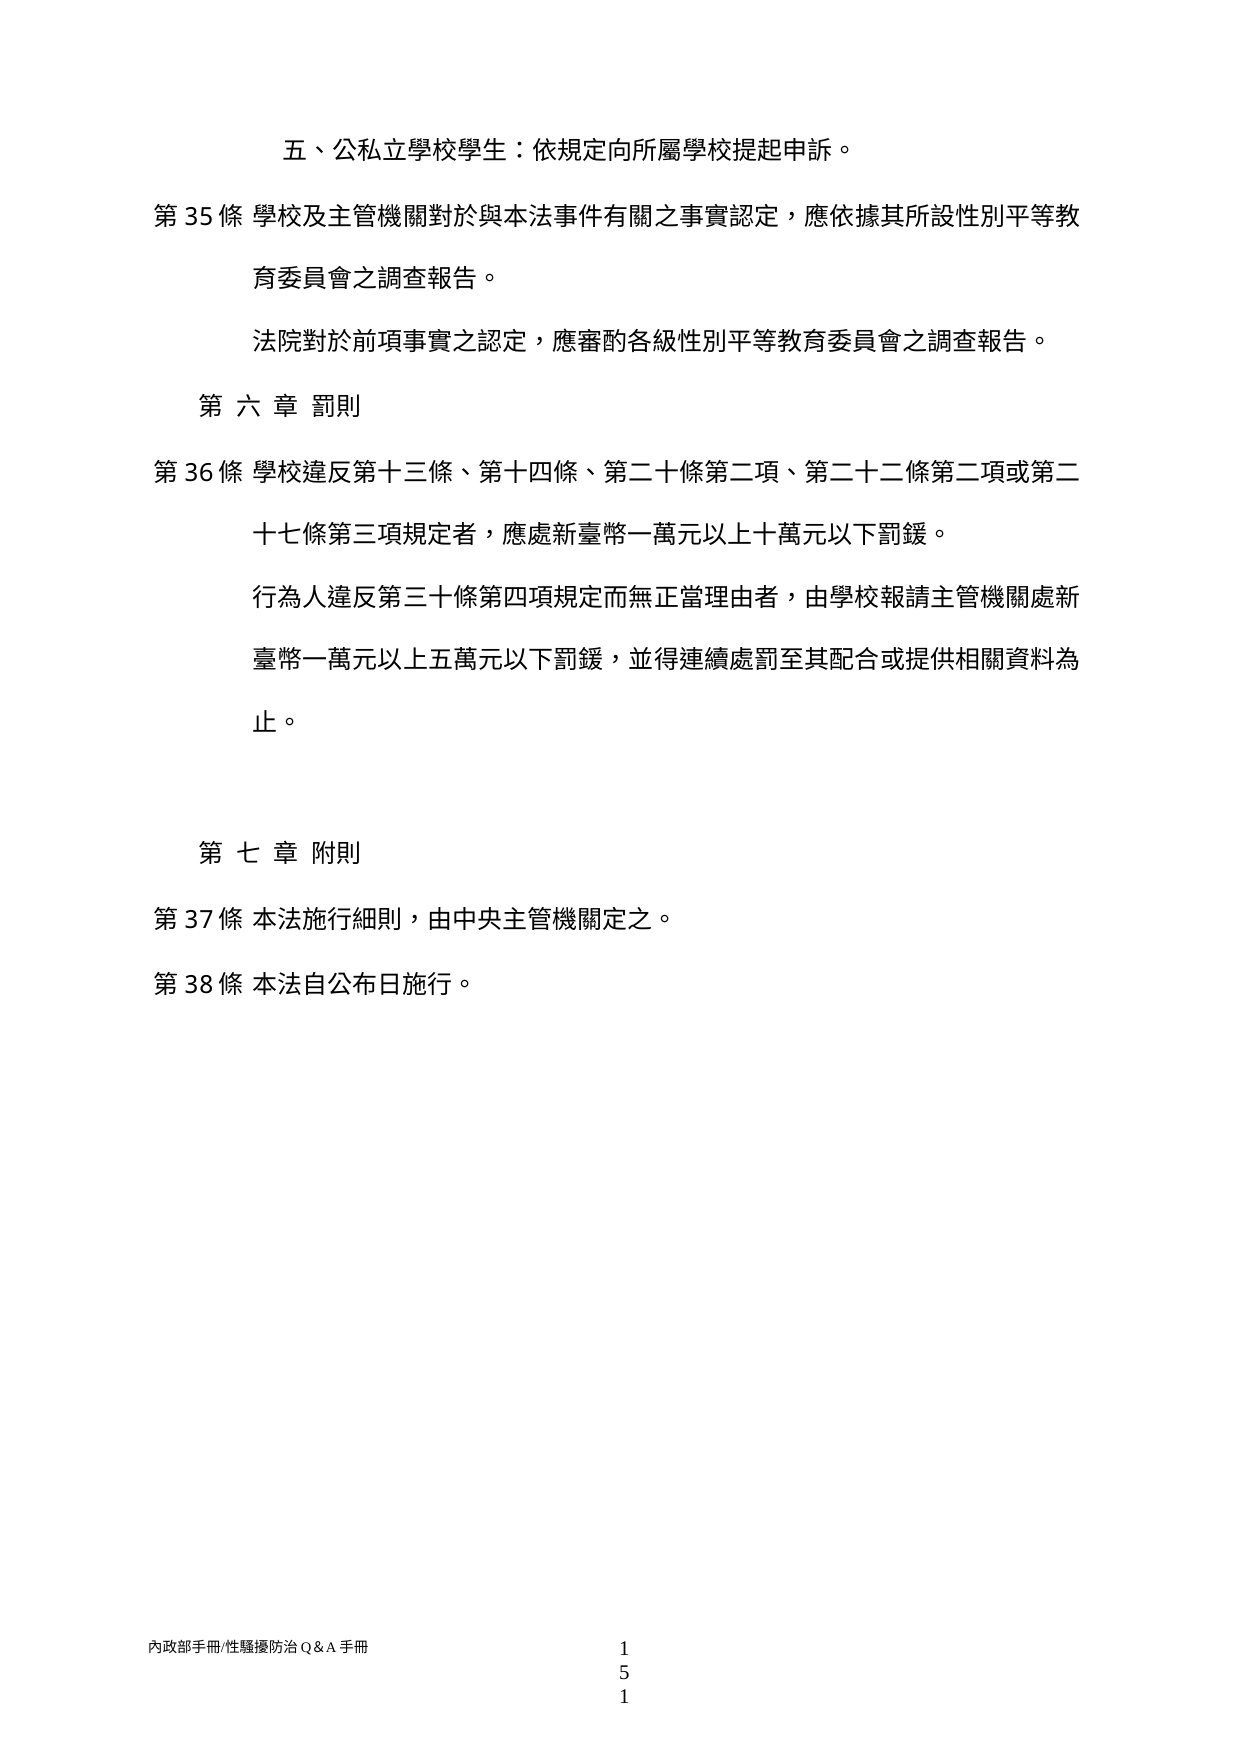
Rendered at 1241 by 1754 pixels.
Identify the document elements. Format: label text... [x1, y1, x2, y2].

table_cell [148, 874, 152, 940]
table_cell [148, 427, 152, 743]
table_cell [148, 105, 152, 171]
table_cell [148, 809, 152, 874]
table_cell [1083, 743, 1092, 808]
table_cell [148, 940, 152, 1193]
table_cell 五、公私立學校學生：依規定向所屬學校提起申訴。 [251, 105, 1082, 171]
table_cell 本法施行細則，由中央主管機關定之。 [251, 874, 1082, 940]
table_cell [148, 743, 152, 808]
table_cell 第38條 [152, 940, 251, 1193]
table_cell 第 六 章 罰則 [152, 362, 1082, 427]
table_cell [1083, 809, 1092, 874]
table_cell [1083, 105, 1092, 171]
table_cell [152, 1193, 251, 1571]
table_cell 本法自公布日施行。 [251, 940, 1082, 1193]
table_cell [148, 1193, 152, 1571]
table_cell 第35條 [152, 171, 251, 362]
table_cell 第 七 章 附則 [152, 809, 1082, 874]
table_cell [152, 105, 251, 171]
table_cell [152, 743, 251, 808]
table_cell [1083, 362, 1092, 427]
table_cell 第36條 [152, 427, 251, 743]
table_cell 學校違反第十三條、第十四條、第二十條第二項、第二十二條第二項或第二十七條第三項規定者，應處新臺幣一萬元以上十萬元以下罰鍰。 行為人違反第三十條第四項規定而無正當理由者，由學校報請主管機關處新臺幣一萬元以上五萬元以下罰鍰，並得連續處罰至其配合或提供相關資料為止。 [251, 427, 1082, 743]
table_cell [251, 743, 1082, 808]
table_cell [1083, 427, 1092, 743]
table_cell 學校及主管機關對於與本法事件有關之事實認定，應依據其所設性別平等教育委員會之調查報告。 法院對於前項事實之認定，應審酌各級性別平等教育委員會之調查報告。 [251, 171, 1082, 362]
table_cell [251, 1193, 1082, 1571]
table_cell [1083, 1193, 1092, 1571]
table_cell [1083, 940, 1092, 1193]
table_cell [1083, 171, 1092, 362]
table_cell 第37條 [152, 874, 251, 940]
table_cell [1083, 874, 1092, 940]
table_cell [148, 362, 152, 427]
table_cell [148, 171, 152, 362]
